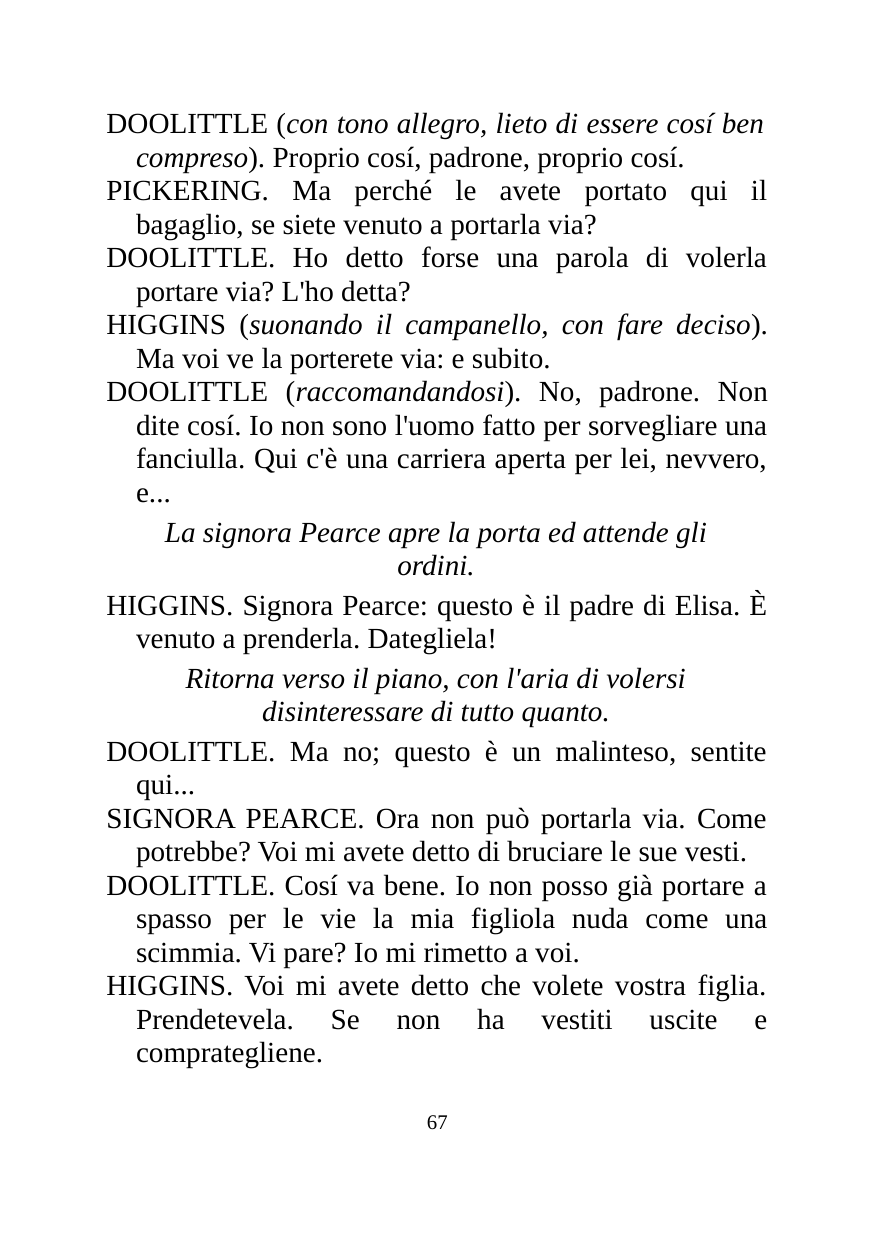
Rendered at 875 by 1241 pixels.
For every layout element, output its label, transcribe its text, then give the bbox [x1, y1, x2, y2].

text La signora Pearce apre la porta ed attende gli ordini. [136, 515, 738, 582]
text SIGNORA PEARCE. Ora non può portarla via. Come potrebbe? Voi mi avete detto di bruciare le sue vesti. [106, 801, 768, 868]
text DOOLITTLE. Ho detto forse una parola di volerla portare via? L'ho detta? [106, 240, 768, 307]
text DOOLITTLE. Cosí va bene. Io non posso già portare a spasso per le vie la mia figliola nuda come una scimmia. Vi pare? Io mi rimetto a voi. [106, 868, 768, 968]
text HIGGINS. Signora Pearce: questo è il padre di Elisa. È venuto a prenderla. Dategliela! [106, 588, 768, 655]
text HIGGINS. Voi mi avete detto che volete vostra figlia. Prendetevela. Se non ha vestiti uscite e comprategliene. [106, 968, 768, 1069]
text DOOLITTLE (con tono allegro, lieto di essere cosí ben compreso). Proprio cosí, padrone, proprio cosí. [106, 106, 768, 173]
text DOOLITTLE (raccomandandosi). No, padrone. Non dite cosí. Io non sono l'uomo fatto per sorvegliare una fanciulla. Qui c'è una carriera aperta per lei, nevvero, e... [106, 374, 768, 509]
text DOOLITTLE. Ma no; questo è un malinteso, sentite qui... [106, 734, 768, 801]
text HIGGINS (suonando il campanello, con fare deciso). Ma voi ve la porterete via: e subito. [106, 307, 768, 374]
text Ritorna verso il piano, con l'aria di volersi disinteressare di tutto quanto. [136, 661, 738, 728]
text PICKERING. Ma perché le avete portato qui il bagaglio, se siete venuto a portarla via? [106, 173, 768, 240]
